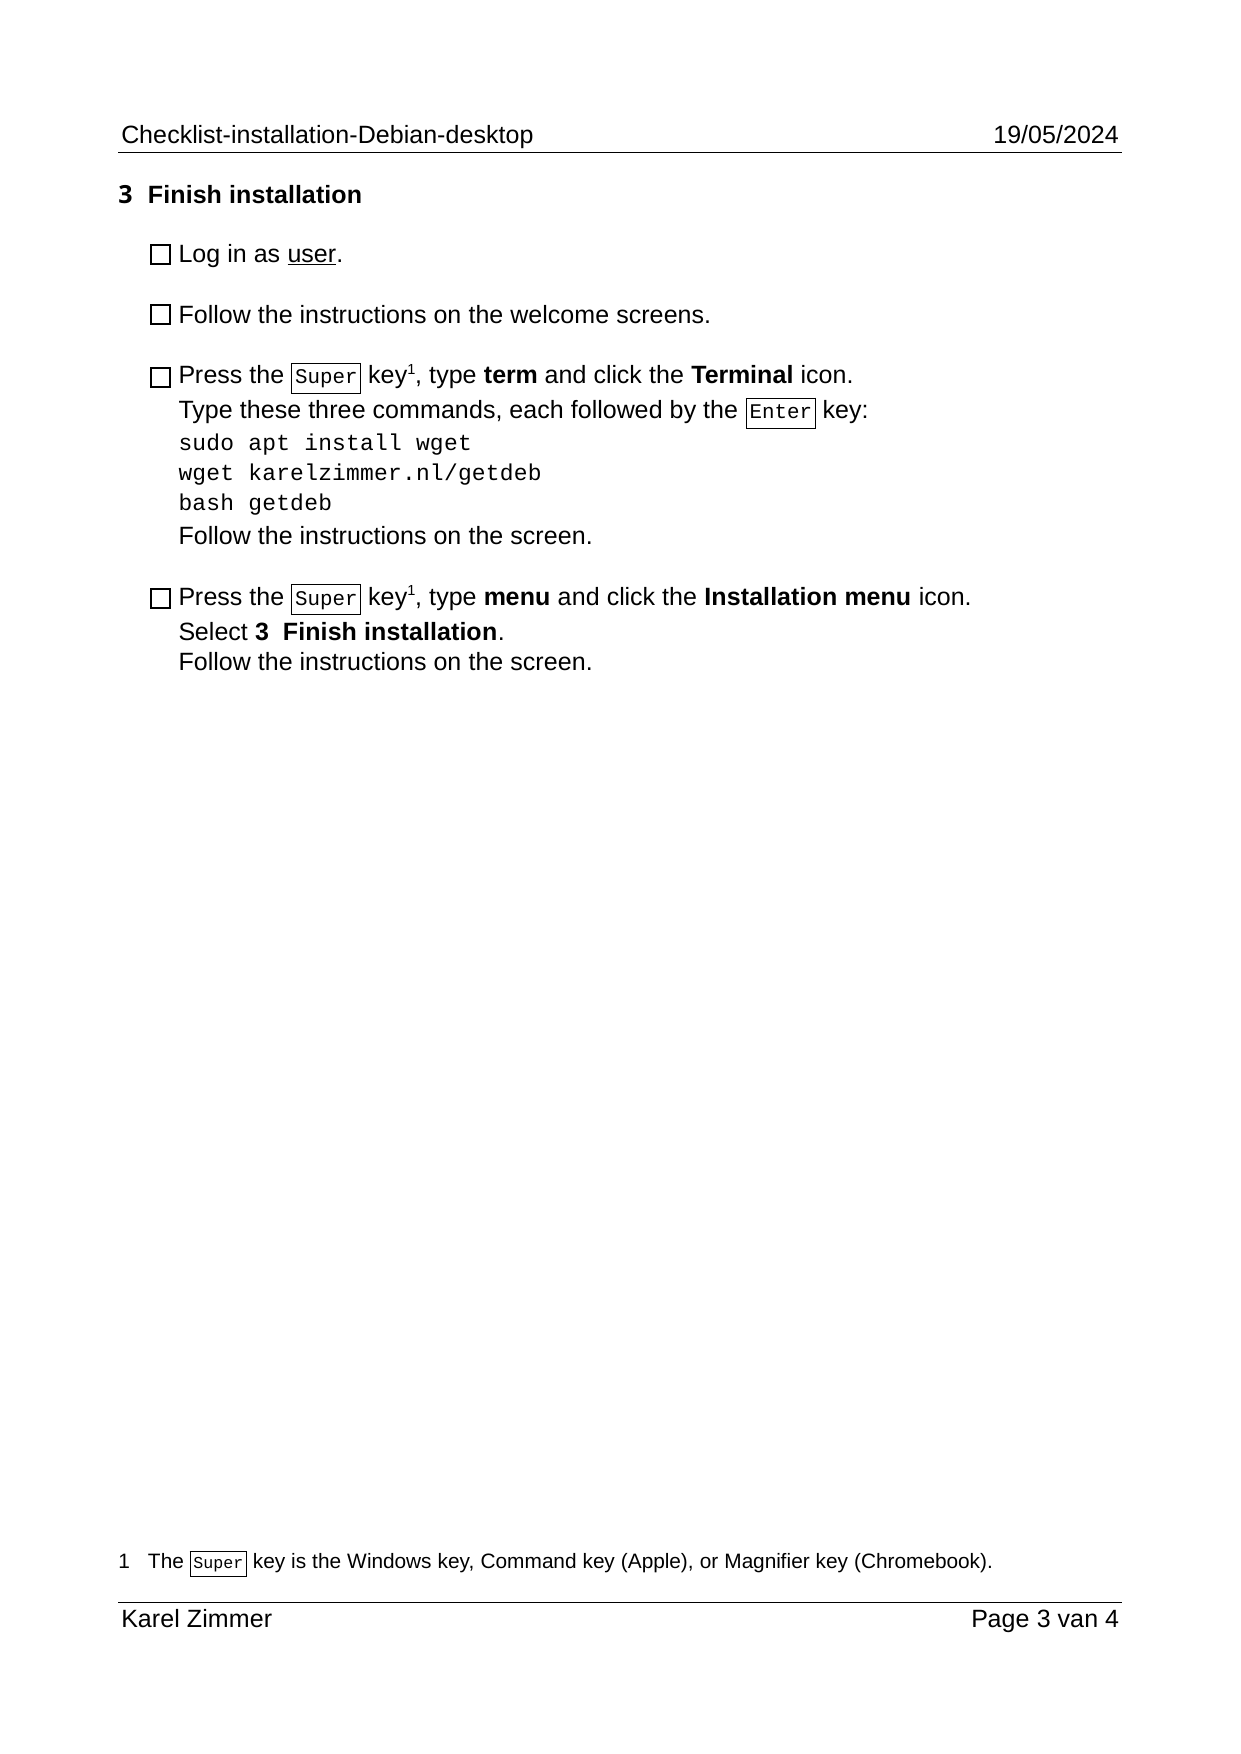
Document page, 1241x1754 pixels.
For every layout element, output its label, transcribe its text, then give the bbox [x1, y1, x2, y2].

table_cell [118, 581, 142, 616]
table_cell [118, 330, 142, 360]
table_header [118, 239, 142, 269]
table_cell [142, 647, 177, 677]
table_header [142, 239, 177, 269]
table_cell [142, 551, 177, 581]
table_header Log in as USER. [177, 239, 1122, 269]
list Finish installation [118, 177, 1122, 211]
table_cell [142, 616, 177, 647]
table_cell [118, 269, 142, 300]
table_cell [142, 330, 177, 360]
table_cell [118, 647, 142, 677]
table_cell [142, 521, 177, 551]
table_cell [142, 430, 177, 460]
table_cell Press the Super key1, type menu and click the Installation menu icon. [177, 581, 1122, 616]
table_cell [118, 430, 142, 460]
table_cell [177, 330, 1122, 360]
table_cell [142, 360, 177, 395]
table_cell [142, 300, 177, 330]
table_cell [118, 491, 142, 521]
table_cell [118, 616, 142, 647]
table_cell [177, 551, 1122, 581]
table_cell [142, 269, 177, 300]
table_cell [142, 581, 177, 616]
table_cell [142, 395, 177, 430]
table_cell Select 3 Finish installation. [177, 616, 1122, 647]
table_cell [118, 460, 142, 491]
table_cell wget karelzimmer.nl/getdeb [177, 460, 1122, 491]
table_cell Follow the instructions on the screen. [177, 647, 1122, 677]
table_cell sudo apt install wget [177, 430, 1122, 460]
table_cell Press the Super key, type term and click the Terminal icon. [177, 360, 1122, 395]
table_cell [142, 491, 177, 521]
table_cell Follow the instructions on the screen. [177, 521, 1122, 551]
table_cell [118, 360, 142, 395]
table_cell [142, 460, 177, 491]
table_cell [118, 395, 142, 430]
table_cell Type these three commands, each followed by the Enter key: [177, 395, 1122, 430]
table_cell [118, 521, 142, 551]
table_cell Follow the instructions on the welcome screens. [177, 300, 1122, 330]
table_cell [177, 269, 1122, 300]
table_cell bash getdeb [177, 491, 1122, 521]
table_cell [118, 300, 142, 330]
table_cell [118, 551, 142, 581]
